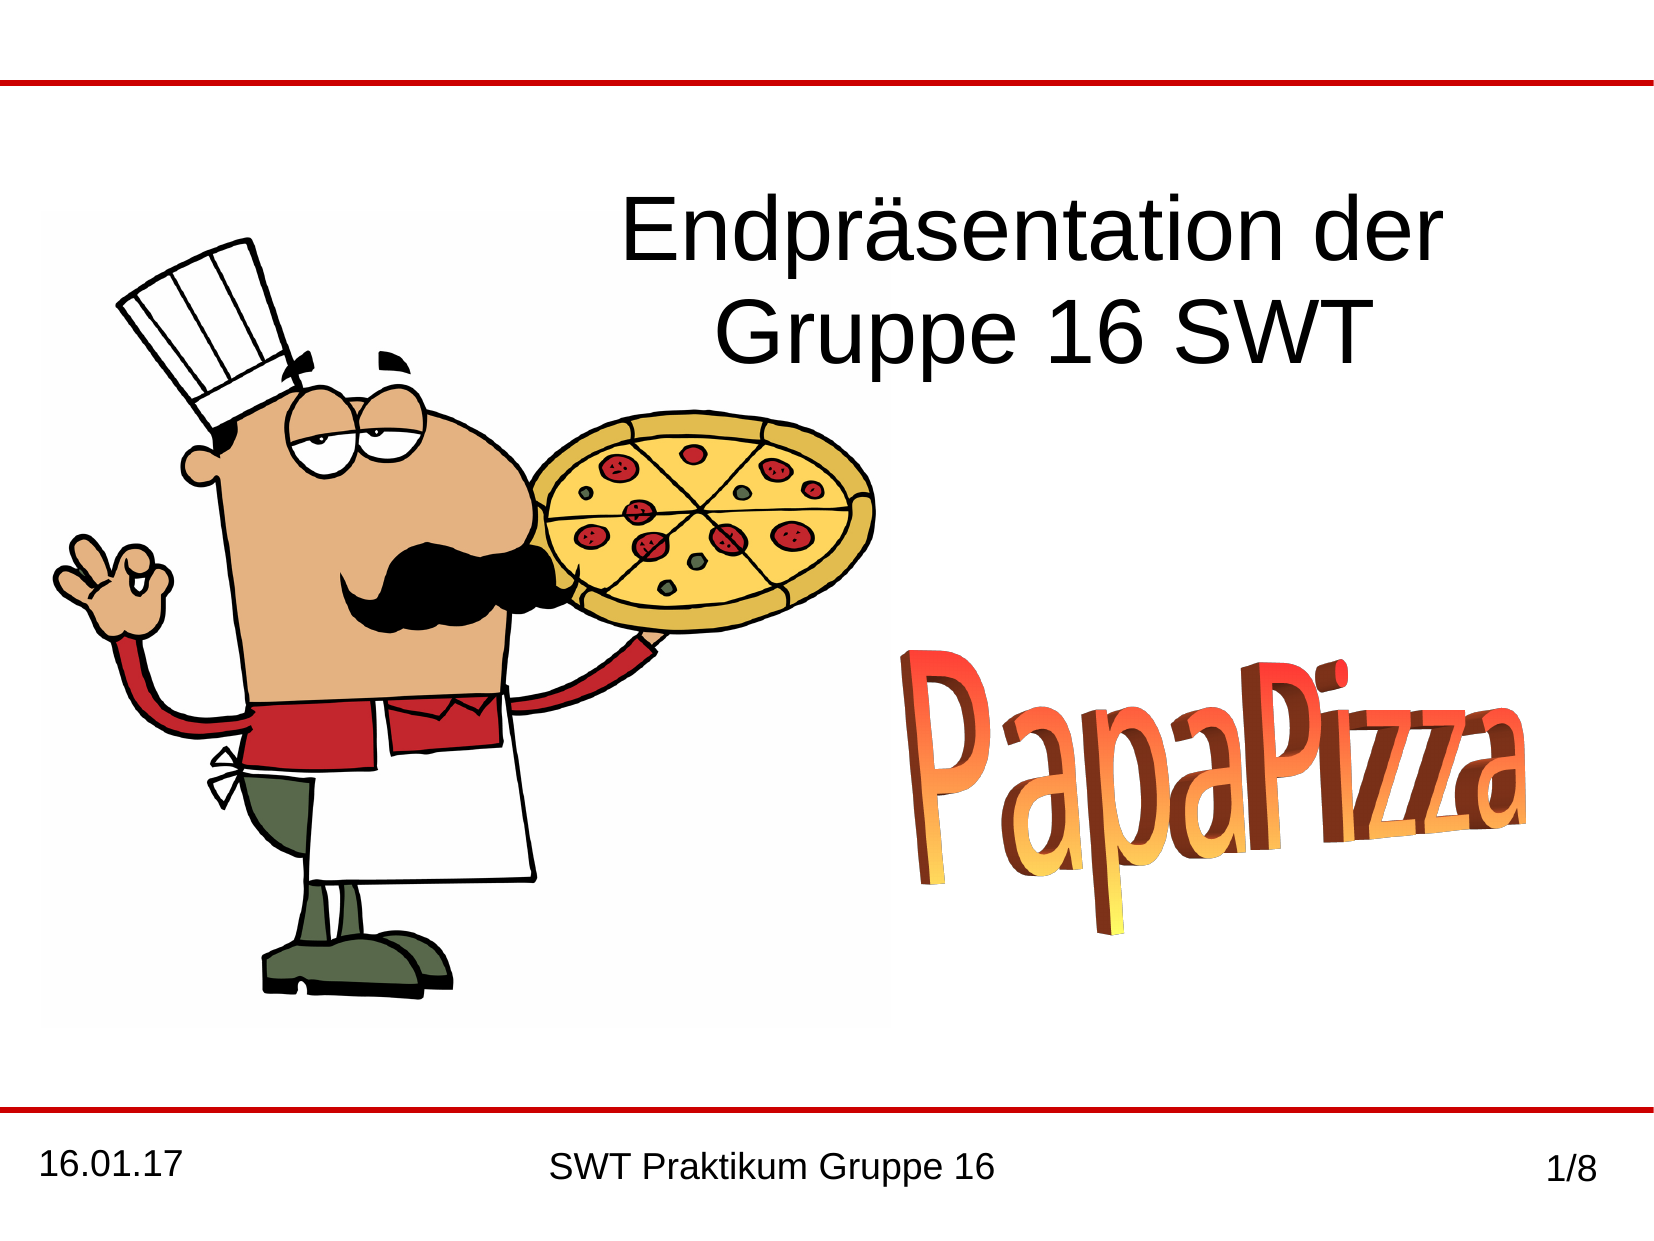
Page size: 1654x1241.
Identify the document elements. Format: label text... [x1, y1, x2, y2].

title Endpräsentation der Gruppe 16 SWT [301, 176, 1654, 384]
picture [41, 211, 891, 1028]
